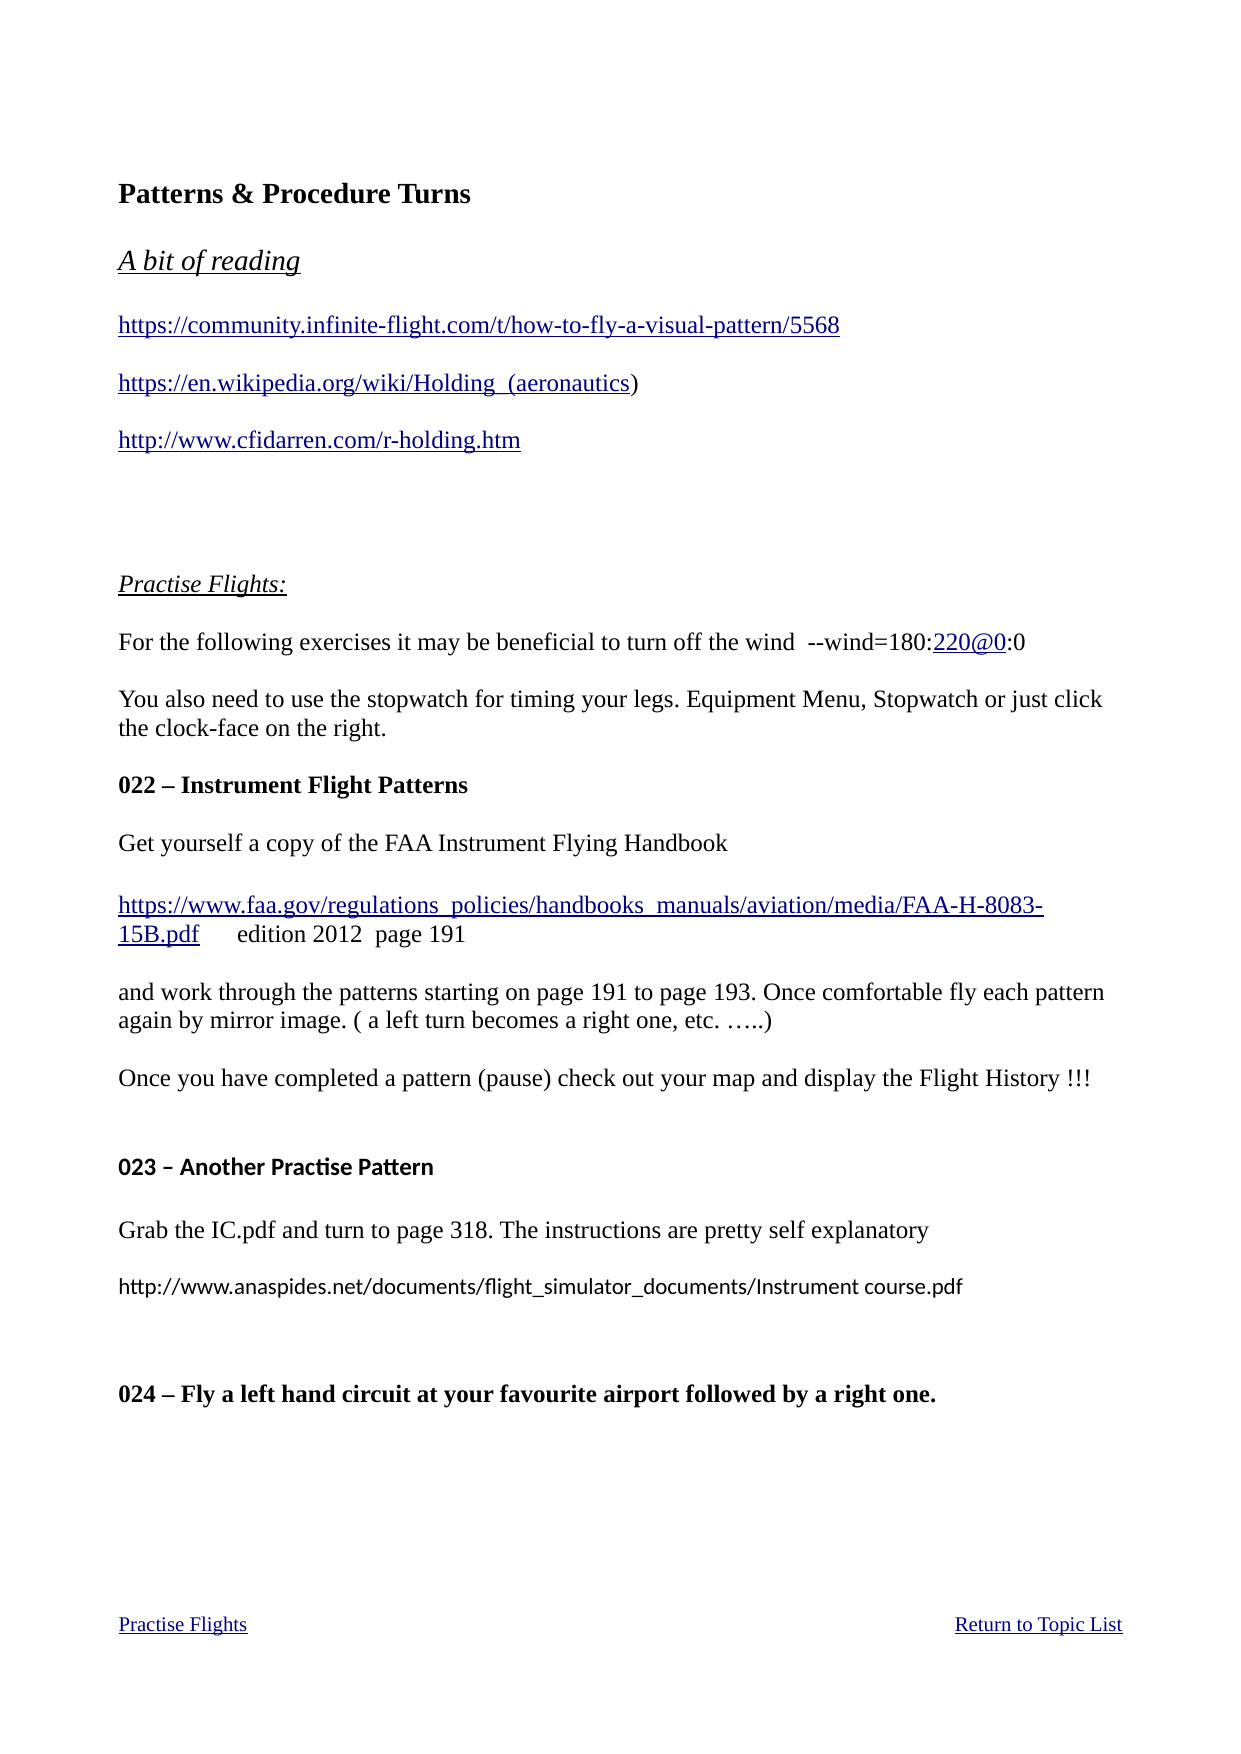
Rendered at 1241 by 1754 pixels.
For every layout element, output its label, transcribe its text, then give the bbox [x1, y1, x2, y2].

text A bit of reading [118, 243, 1122, 277]
text Get yourself a copy of the FAA Instrument Flying Handbook [118, 828, 1122, 857]
text 024 – Fly a left hand circuit at your favourite airport followed by a right one. [118, 1379, 1122, 1408]
text http://www.cfidarren.com/r-holding.htm [118, 426, 1122, 454]
text Patterns & Procedure Turns [118, 176, 1122, 210]
text 022 – Instrument Flight Patterns [118, 771, 1122, 799]
text https://en.wikipedia.org/wiki/Holding_(aeronautics) [118, 368, 1122, 397]
text and work through the patterns starting on page 191 to page 193. Once comfortable fly each pattern again by mirror image. ( a left turn becomes a right one, etc. …..) [118, 977, 1122, 1034]
text https://community.infinite-flight.com/t/how-to-fly-a-visual-pattern/5568 [118, 311, 1122, 339]
text Practise Flights: [118, 569, 1122, 598]
text 023 – Another Practise Pattern [118, 1151, 1122, 1181]
text https://www.faa.gov/regulations_policies/handbooks_manuals/aviation/media/FAA-H-8083-15B.pdf edition 2012 page 191 [118, 890, 1122, 948]
text Grab the IC.pdf and turn to page 318. The instructions are pretty self explanatory [118, 1215, 1122, 1244]
text For the following exercises it may be beneficial to turn off the wind --wind=180:220@0:0 [118, 627, 1122, 656]
text You also need to use the stopwatch for timing your legs. Equipment Menu, Stopwatch or just click the clock-face on the right. [118, 684, 1122, 742]
text http://www.anaspides.net/documents/flight_simulator_documents/Instrument course.pdf [118, 1272, 1122, 1300]
text Once you have completed a pattern (pause) check out your map and display the Flight History !!! [118, 1063, 1122, 1092]
